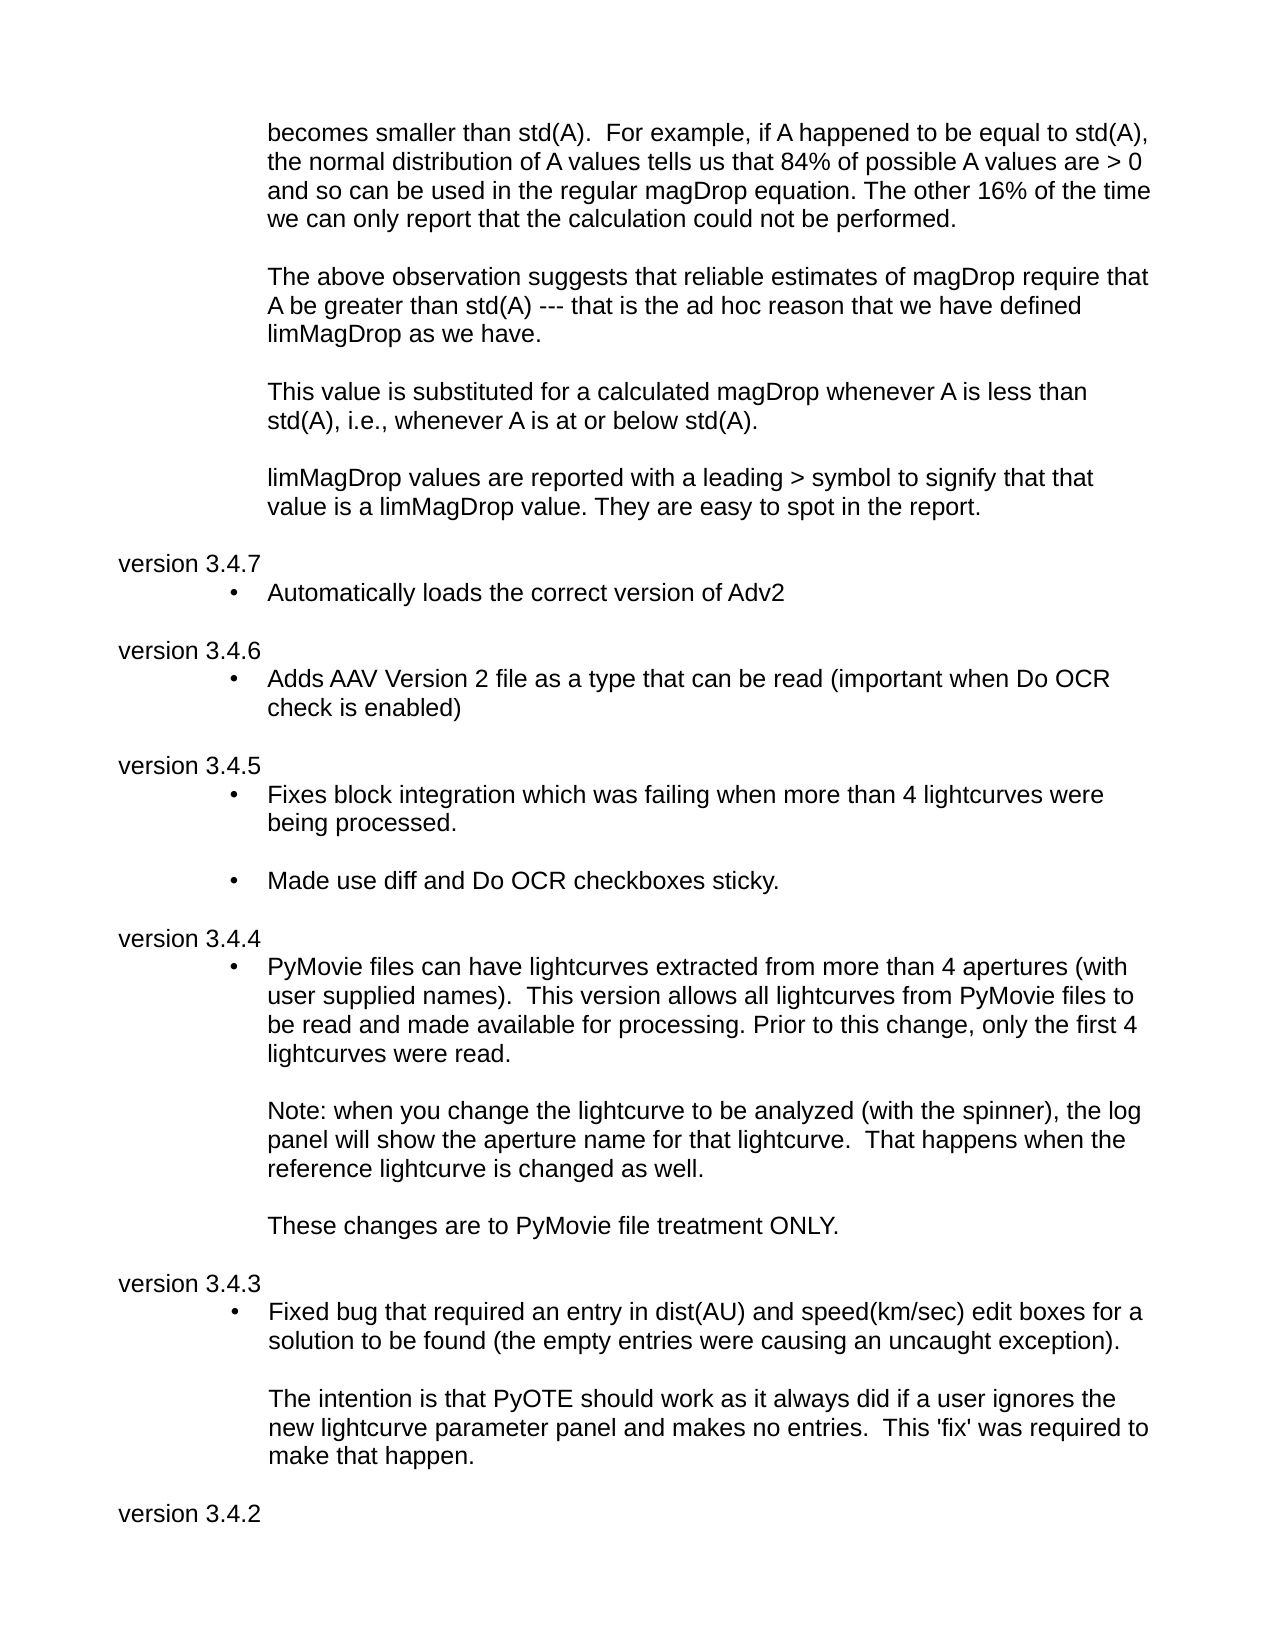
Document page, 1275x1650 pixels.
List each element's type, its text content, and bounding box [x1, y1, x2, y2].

text version 3.4.4 [118, 923, 1157, 952]
text version 3.4.7 [118, 549, 1157, 578]
text version 3.4.6 [118, 636, 1157, 664]
text version 3.4.5 [118, 751, 1157, 779]
list PyMovie files can have lightcurves extracted from more than 4 apertures (with user supplied names). This version allows all lightcurves from PyMovie files to be read and made available for processing. Prior to this change, only the first 4 lightcurves were read. Note: when you change the lightcurve to be analyzed (with the spinner), the log panel will show the aperture name for that lightcurve. That happens when the reference lightcurve is changed as well. These changes are to PyMovie file treatment ONLY. [229, 952, 1157, 1240]
list Made use diff and Do OCR checkboxes sticky. [229, 866, 1157, 923]
list Automatically loads the correct version of Adv2 [229, 578, 1157, 636]
text version 3.4.2 [118, 1499, 1157, 1527]
list Fixes block integration which was failing when more than 4 lightcurves were being processed. [229, 779, 1157, 866]
list Fixed bug that required an entry in dist(AU) and speed(km/sec) edit boxes for a solution to be found (the empty entries were causing an uncaught exception). The intention is that PyOTE should work as it always did if a user ignores the new lightcurve parameter panel and makes no entries. This 'fix' was required to make that happen. [231, 1297, 1157, 1499]
text version 3.4.3 [118, 1269, 1157, 1297]
list Adds AAV Version 2 file as a type that can be read (important when Do OCR check is enabled) [229, 664, 1157, 722]
list becomes smaller than std(A). For example, if A happened to be equal to std(A), the normal distribution of A values tells us that 84% of possible A values are > 0 and so can be used in the regular magDrop equation. The other 16% of the time we can only report that the calculation could not be performed. The above observation suggests that reliable estimates of magDrop require that A be greater than std(A) --- that is the ad hoc reason that we have defined limMagDrop as we have. This value is substituted for a calculated magDrop whenever A is less than std(A), i.e., whenever A is at or below std(A). limMagDrop values are reported with a leading > symbol to signify that that value is a limMagDrop value. They are easy to spot in the report. [229, 118, 1157, 521]
